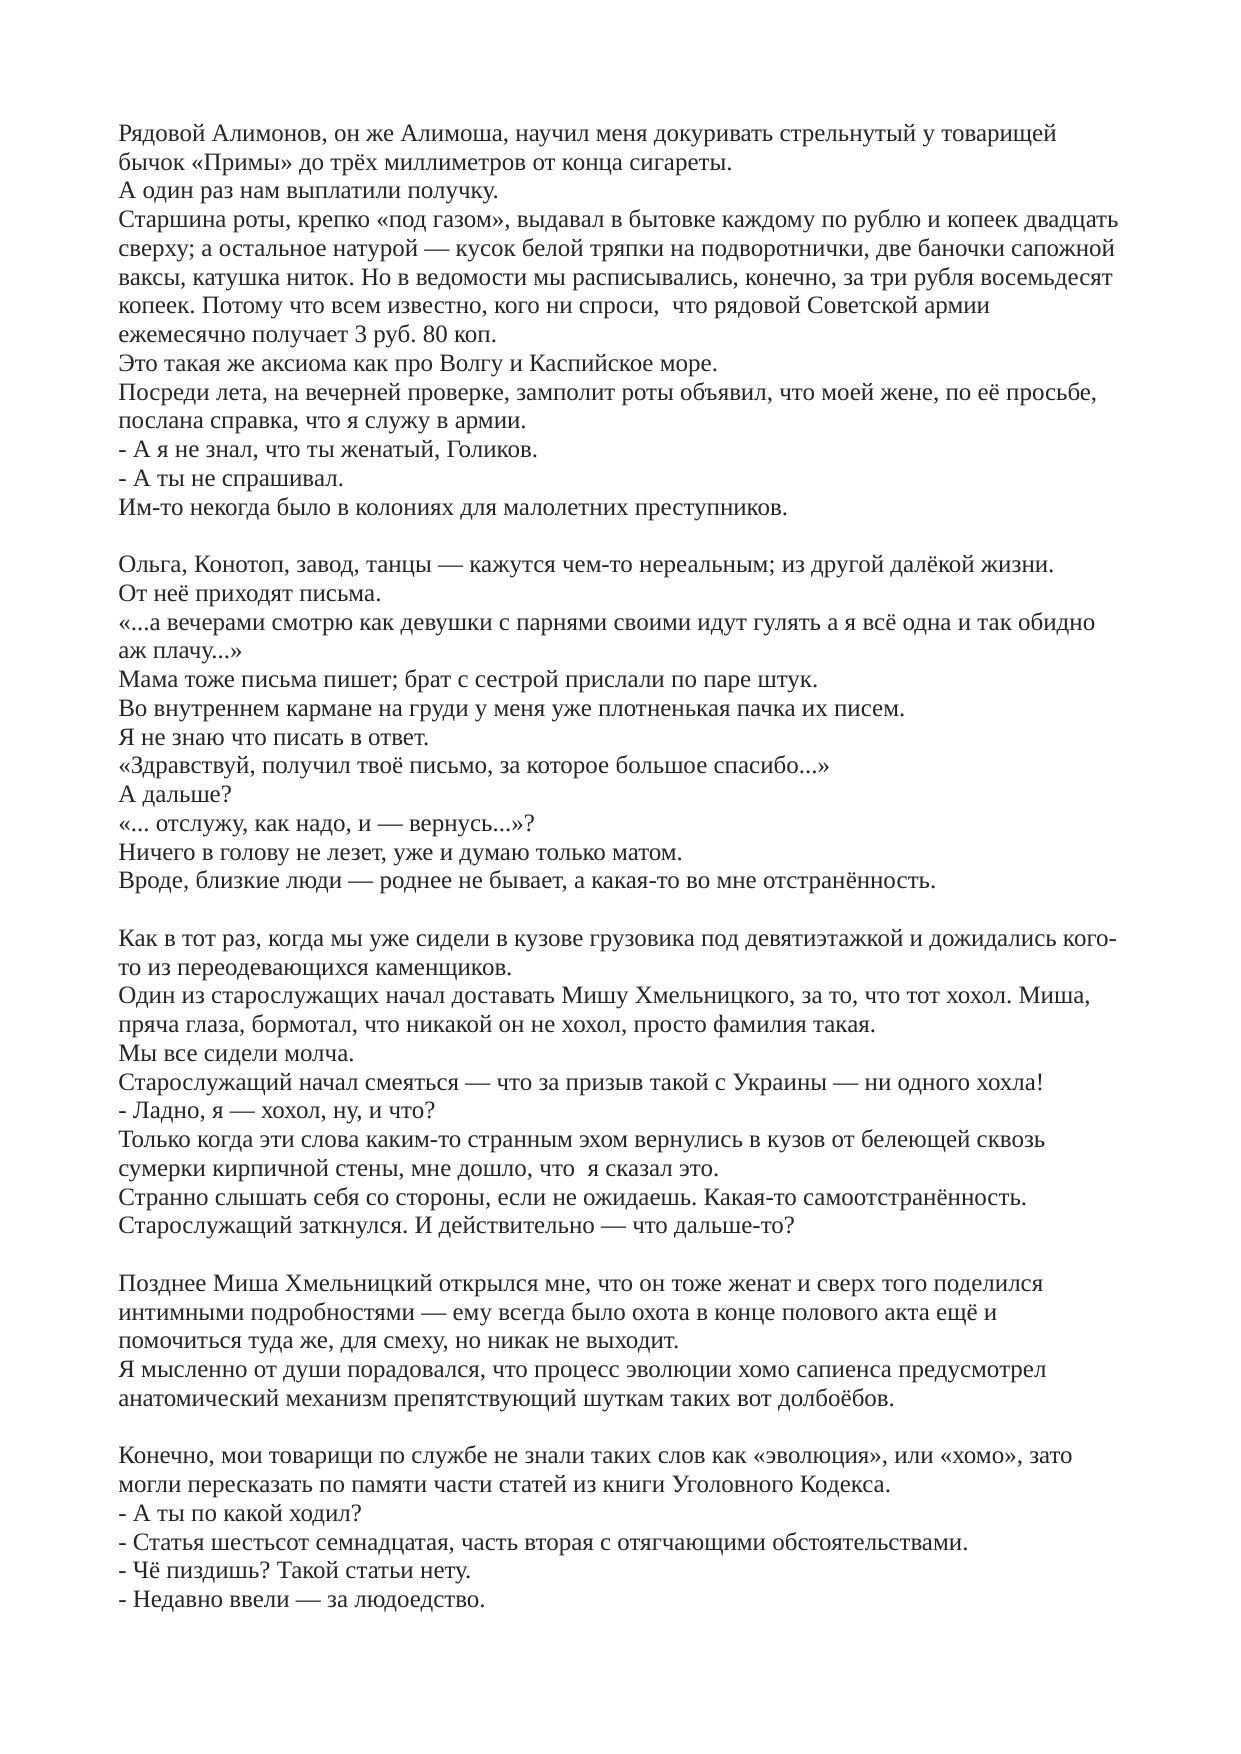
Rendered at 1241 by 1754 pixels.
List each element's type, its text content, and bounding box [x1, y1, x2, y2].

text Мама тоже письма пишет; брат с сестрой прислали по паре штук. [118, 664, 1122, 693]
text - А я не знал, что ты женатый, Голиков. [118, 434, 1122, 463]
text - Статья шестьсот семнадцатая, часть вторая с отягчающими обстоятельствами. [118, 1527, 1122, 1556]
text Это такая же аксиома как про Волгу и Каспийское море. [118, 348, 1122, 377]
text - Недавно ввели — за людоедство. [118, 1584, 1122, 1613]
text Позднее Миша Хмельницкий открылся мне, что он тоже женат и сверх того поделился интимными подробностями — ему всегда было охота в конце полового акта ещё и помочиться туда же, для смеху, но никак не выходит. [118, 1268, 1122, 1354]
text Рядовой Алимонов, он же Алимоша, научил меня докуривать стрельнутый у товарищей бычок «Примы» до трёх миллиметров от конца сигареты. [118, 118, 1122, 176]
text От неё приходят письма. [118, 578, 1122, 607]
text Старослужащий заткнулся. И действительно — что дальше-то? [118, 1211, 1122, 1239]
text Старшина роты, крепко «под газом», выдавал в бытовке каждому по рублю и копеек двадцать сверху; а остальное натурой — кусок белой тряпки на подворотнички, две баночки сапожной ваксы, катушка ниток. Но в ведомости мы расписывались, конечно, за три рубля восемьдесят копеек. Потому что всем известно, кого ни спроси, что рядовой Советской армии ежемесячно получает 3 руб. 80 коп. [118, 204, 1122, 348]
text А дальше? [118, 779, 1122, 808]
text Странно слышать себя со стороны, если не ожидаешь. Какая-то самоотстранённость. [118, 1182, 1122, 1211]
text Мы все сидели молча. [118, 1038, 1122, 1067]
text Один из старослужащих начал доставать Мишу Хмельницкого, за то, что тот хохол. Миша, пряча глаза, бормотал, что никакой он не хохол, просто фамилия такая. [118, 981, 1122, 1038]
text - Ладно, я — хохол, ну, и что? [118, 1096, 1122, 1124]
text - А ты по какой ходил? [118, 1498, 1122, 1527]
text Ничего в голову не лезет, уже и думаю только матом. [118, 837, 1122, 866]
text А один раз нам выплатили получку. [118, 176, 1122, 204]
text Им-то некогда было в колониях для малолетних преступников. [118, 492, 1122, 521]
text Ольга, Конотоп, завод, танцы — кажутся чем-то нереальным; из другой далёкой жизни. [118, 549, 1122, 578]
text Посреди лета, на вечерней проверке, замполит роты объявил, что моей жене, по её просьбе, послана справка, что я служу в армии. [118, 377, 1122, 434]
text Только когда эти слова каким-то странным эхом вернулись в кузов от белеющей сквозь сумерки кирпичной стены, мне дошло, что я сказал это. [118, 1124, 1122, 1182]
text «... отслужу, как надо, и — вернусь...»? [118, 808, 1122, 837]
text Старослужащий начал смеяться — что за призыв такой с Украины — ни одного хохла! [118, 1067, 1122, 1096]
text Конечно, мои товарищи по службе не знали таких слов как «эволюция», или «хомо», зато могли пересказать по памяти части статей из книги Уголовного Кодекса. [118, 1441, 1122, 1498]
text «...а вечерами смотрю как девушки с парнями своими идут гулять а я всё одна и так обидно аж плачу...» [118, 607, 1122, 664]
text Во внутреннем кармане на груди у меня уже плотненькая пачка их писем. [118, 693, 1122, 722]
text «Здравствуй, получил твоё письмо, за которое большое спасибо...» [118, 751, 1122, 779]
text Вроде, близкие люди — роднее не бывает, а какая-то во мне отстранённость. [118, 866, 1122, 894]
text - А ты не спрашивал. [118, 463, 1122, 492]
text Я не знаю что писать в ответ. [118, 722, 1122, 751]
text Как в тот раз, когда мы уже сидели в кузове грузовика под девятиэтажкой и дожидались кого-то из переодевающихся каменщиков. [118, 923, 1122, 981]
text - Чё пиздишь? Такой статьи нету. [118, 1556, 1122, 1584]
text Я мысленно от души порадовался, что процесс эволюции хомо сапиенса предусмотрел анатомический механизм препятствующий шуткам таких вот долбоёбов. [118, 1354, 1122, 1412]
